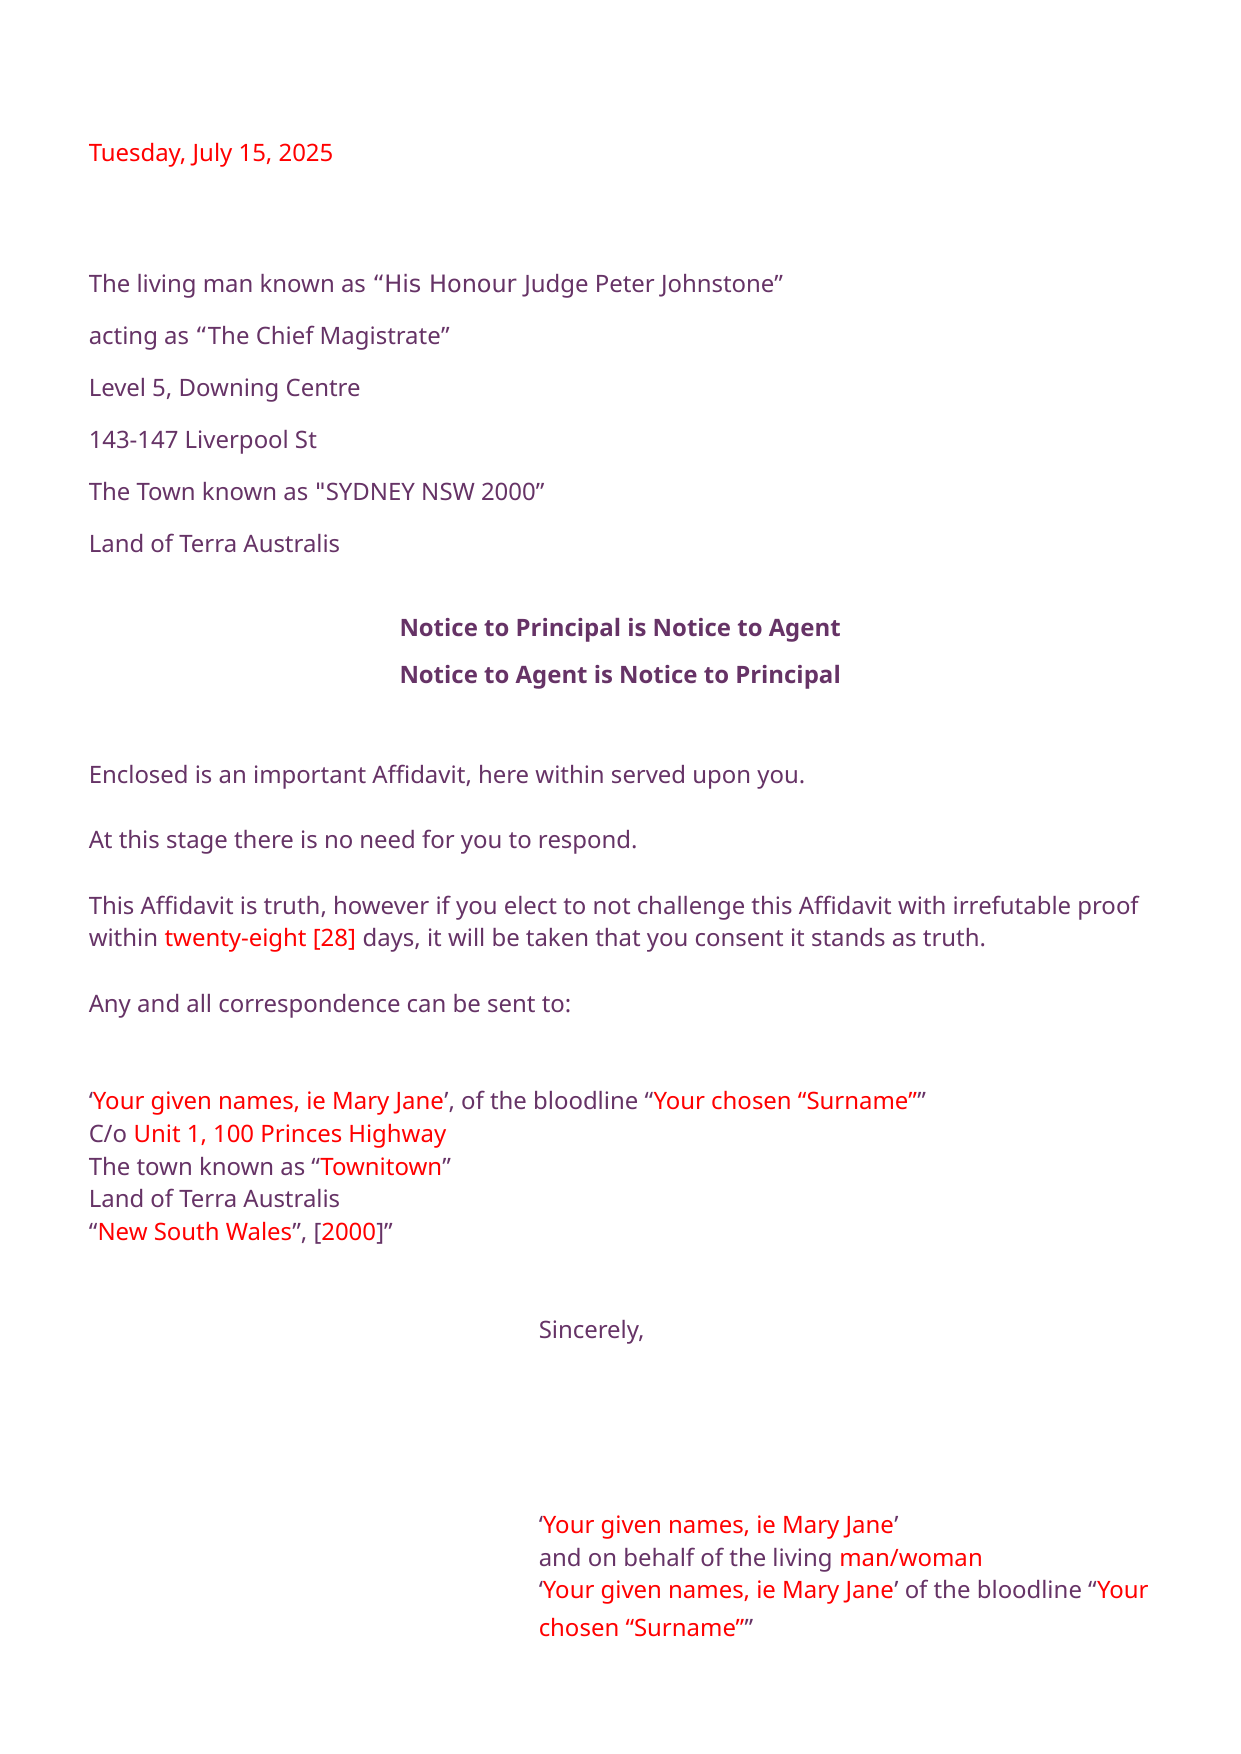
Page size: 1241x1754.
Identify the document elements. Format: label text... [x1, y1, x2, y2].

text Notice to Principal is Notice to Agent [88, 611, 1152, 644]
text acting as “The Chief Magistrate” [88, 318, 1152, 351]
text Tuesday, July 15, 2025 [88, 136, 1152, 169]
text ‘Your given names, ie Mary Jane’, of the bloodline “Your chosen “Surname”” [88, 1084, 1152, 1117]
text Level 5, Downing Centre [88, 371, 1152, 403]
text Land of Terra Australis [88, 1182, 1152, 1214]
text ‘Your given names, ie Mary Jane’ [538, 1508, 1152, 1541]
text and on behalf of the living man/woman [538, 1541, 1152, 1573]
text C/o Unit 1, 100 Princes Highway [88, 1117, 1152, 1149]
text Any and all correspondence can be sent to: [88, 986, 1152, 1019]
text Sincerely, [538, 1312, 1152, 1345]
text The Town known as "SYDNEY NSW 2000” [88, 474, 1152, 507]
text 143-147 Liverpool St [88, 422, 1152, 455]
text Land of Terra Australis [88, 526, 1152, 559]
text ‘Your given names, ie Mary Jane’ of the bloodline “Your chosen “Surname”” [538, 1573, 1152, 1643]
text This Affidavit is truth, however if you elect to not challenge this Affidavit with irrefutable proof within twenty-eight [28] days, it will be taken that you consent it stands as truth. [88, 888, 1152, 954]
text The living man known as “His Honour Judge Peter Johnstone” [88, 267, 1152, 299]
text The town known as “Townitown” [88, 1149, 1152, 1182]
text “New South Wales”, [2000]” [88, 1214, 1152, 1247]
text Enclosed is an important Affidavit, here within served upon you. [88, 758, 1152, 791]
text At this stage there is no need for you to respond. [88, 823, 1152, 856]
text Notice to Agent is Notice to Principal [88, 658, 1152, 691]
